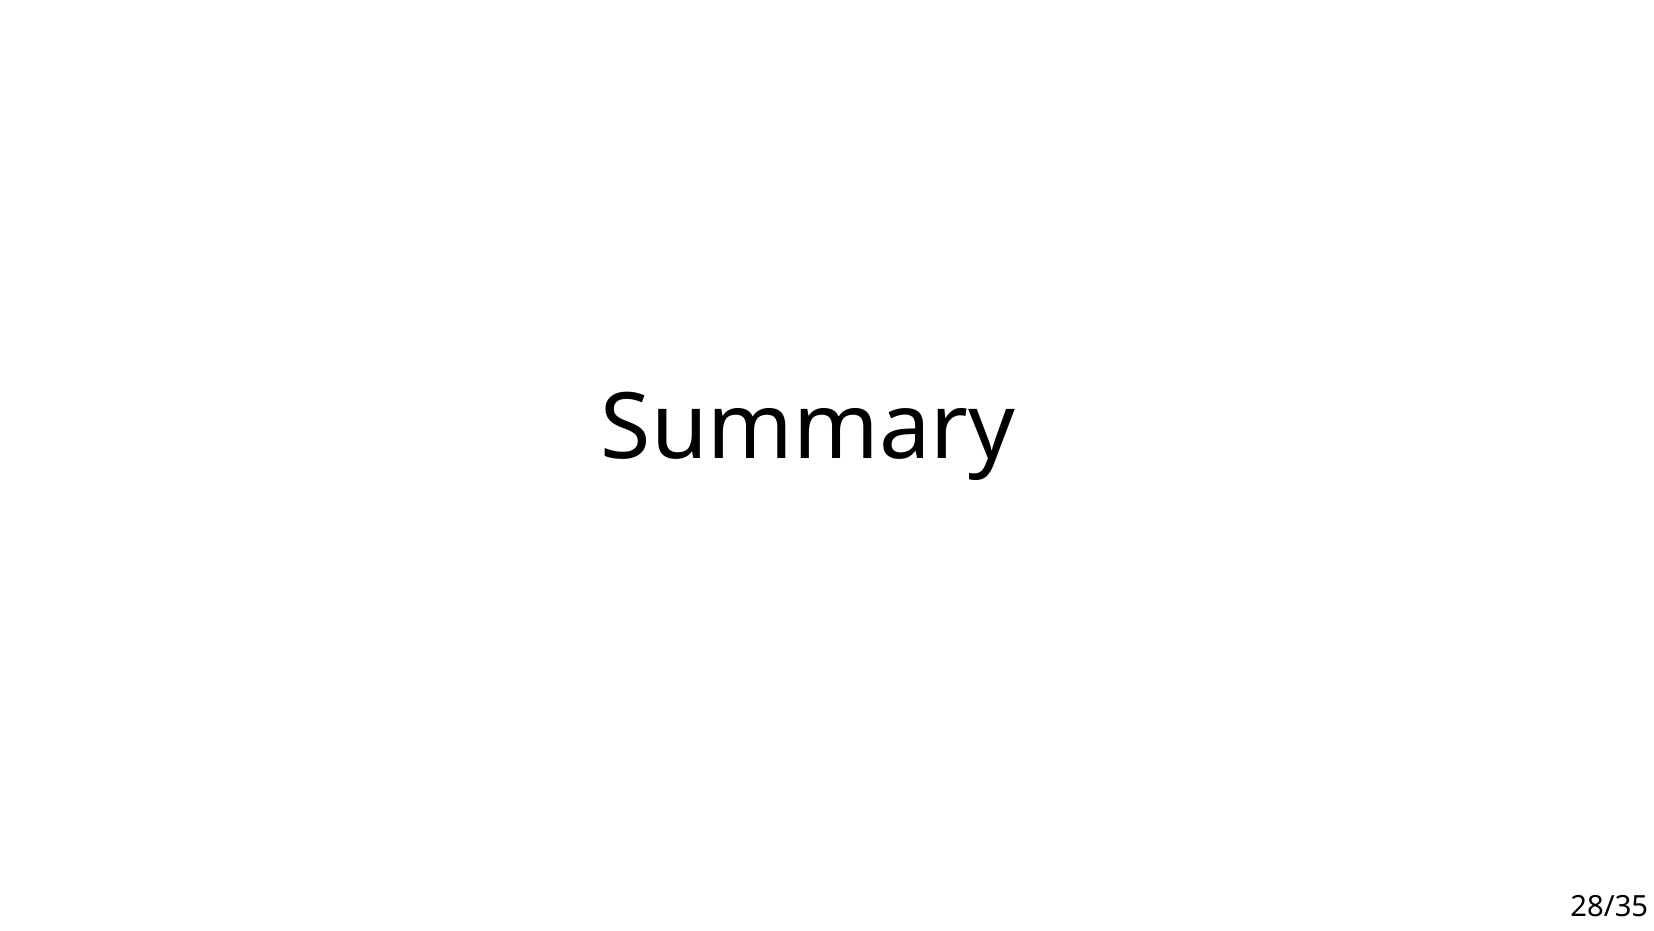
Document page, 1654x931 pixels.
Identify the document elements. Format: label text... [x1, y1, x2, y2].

title Summary [64, 345, 1553, 501]
